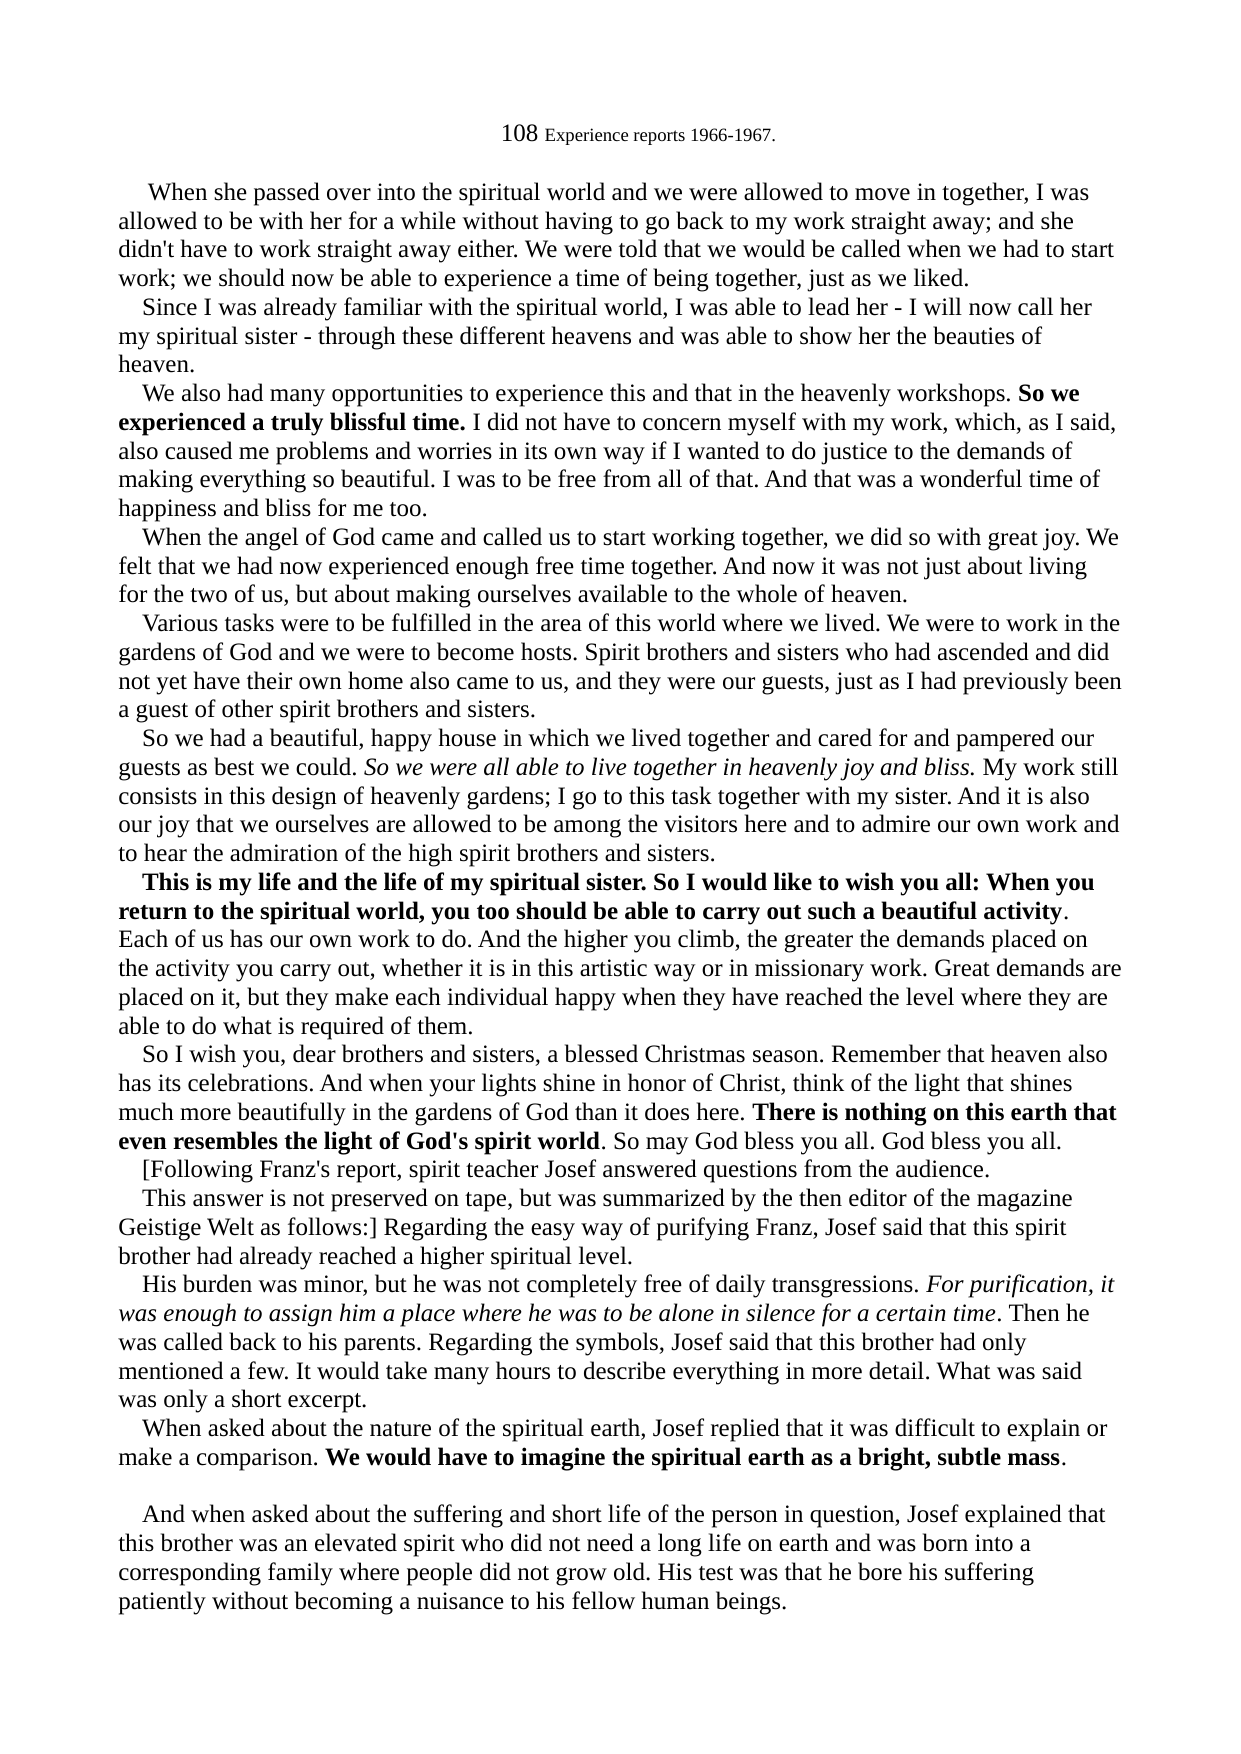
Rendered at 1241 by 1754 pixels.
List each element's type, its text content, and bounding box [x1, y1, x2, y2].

text This is my life and the life of my spiritual sister. So I would like to wish you all: When you return to the spiritual world, you too should be able to carry out such a beautiful activity. Each of us has our own work to do. And the higher you climb, the greater the demands placed on the activity you carry out, whether it is in this artistic way or in missionary work. Great demands are placed on it, but they make each individual happy when they have reached the level where they are able to do what is required of them. [118, 867, 1122, 1039]
text So we had a beautiful, happy house in which we lived together and cared for and pampered our guests as best we could. So we were all able to live together in heavenly joy and bliss. My work still consists in this design of heavenly gardens; I go to this task together with my sister. And it is also our joy that we ourselves are allowed to be among the visitors here and to admire our own work and to hear the admiration of the high spirit brothers and sisters. [118, 723, 1122, 867]
text Since I was already familiar with the spiritual world, I was able to lead her - I will now call her my spiritual sister - through these different heavens and was able to show her the beauties of heaven. [118, 292, 1122, 378]
text When asked about the nature of the spiritual earth, Josef replied that it was difficult to explain or make a comparison. We would have to imagine the spiritual earth as a bright, subtle mass. [118, 1413, 1122, 1471]
text We also had many opportunities to experience this and that in the heavenly workshops. So we experienced a truly blissful time. I did not have to concern myself with my work, which, as I said, also caused me problems and worries in its own way if I wanted to do justice to the demands of making everything so beautiful. I was to be free from all of that. And that was a wonderful time of happiness and bliss for me too. [118, 378, 1122, 522]
text When the angel of God came and called us to start working together, we did so with great joy. We felt that we had now experienced enough free time together. And now it was not just about living for the two of us, but about making ourselves available to the whole of heaven. [118, 522, 1122, 608]
text When she passed over into the spiritual world and we were allowed to move in together, I was allowed to be with her for a while without having to go back to my work straight away; and she didn't have to work straight away either. We were told that we would be called when we had to start work; we should now be able to experience a time of being together, just as we liked. [118, 177, 1122, 292]
text Various tasks were to be fulfilled in the area of ​​this world where we lived. We were to work in the gardens of God and we were to become hosts. Spirit brothers and sisters who had ascended and did not yet have their own home also came to us, and they were our guests, just as I had previously been a guest of other spirit brothers and sisters. [118, 608, 1122, 723]
text So I wish you, dear brothers and sisters, a blessed Christmas season. Remember that heaven also has its celebrations. And when your lights shine in honor of Christ, think of the light that shines much more beautifully in the gardens of God than it does here. There is nothing on this earth that even resembles the light of God's spirit world. So may God bless you all. God bless you all. [118, 1039, 1122, 1154]
text And when asked about the suffering and short life of the person in question, Josef explained that this brother was an elevated spirit who did not need a long life on earth and was born into a corresponding family where people did not grow old. His test was that he bore his suffering patiently without becoming a nuisance to his fellow human beings. [118, 1499, 1122, 1614]
text His burden was minor, but he was not completely free of daily transgressions. For purification, it was enough to assign him a place where he was to be alone in silence for a certain time. Then he was called back to his parents. Regarding the symbols, Josef said that this brother had only mentioned a few. It would take many hours to describe everything in more detail. What was said was only a short excerpt. [118, 1269, 1122, 1413]
text This answer is not preserved on tape, but was summarized by the then editor of the magazine Geistige Welt as follows:] Regarding the easy way of purifying Franz, Josef said that this spirit brother had already reached a higher spiritual level. [118, 1183, 1122, 1269]
text [Following Franz's report, spirit teacher Josef answered questions from the audience. [118, 1154, 1122, 1183]
